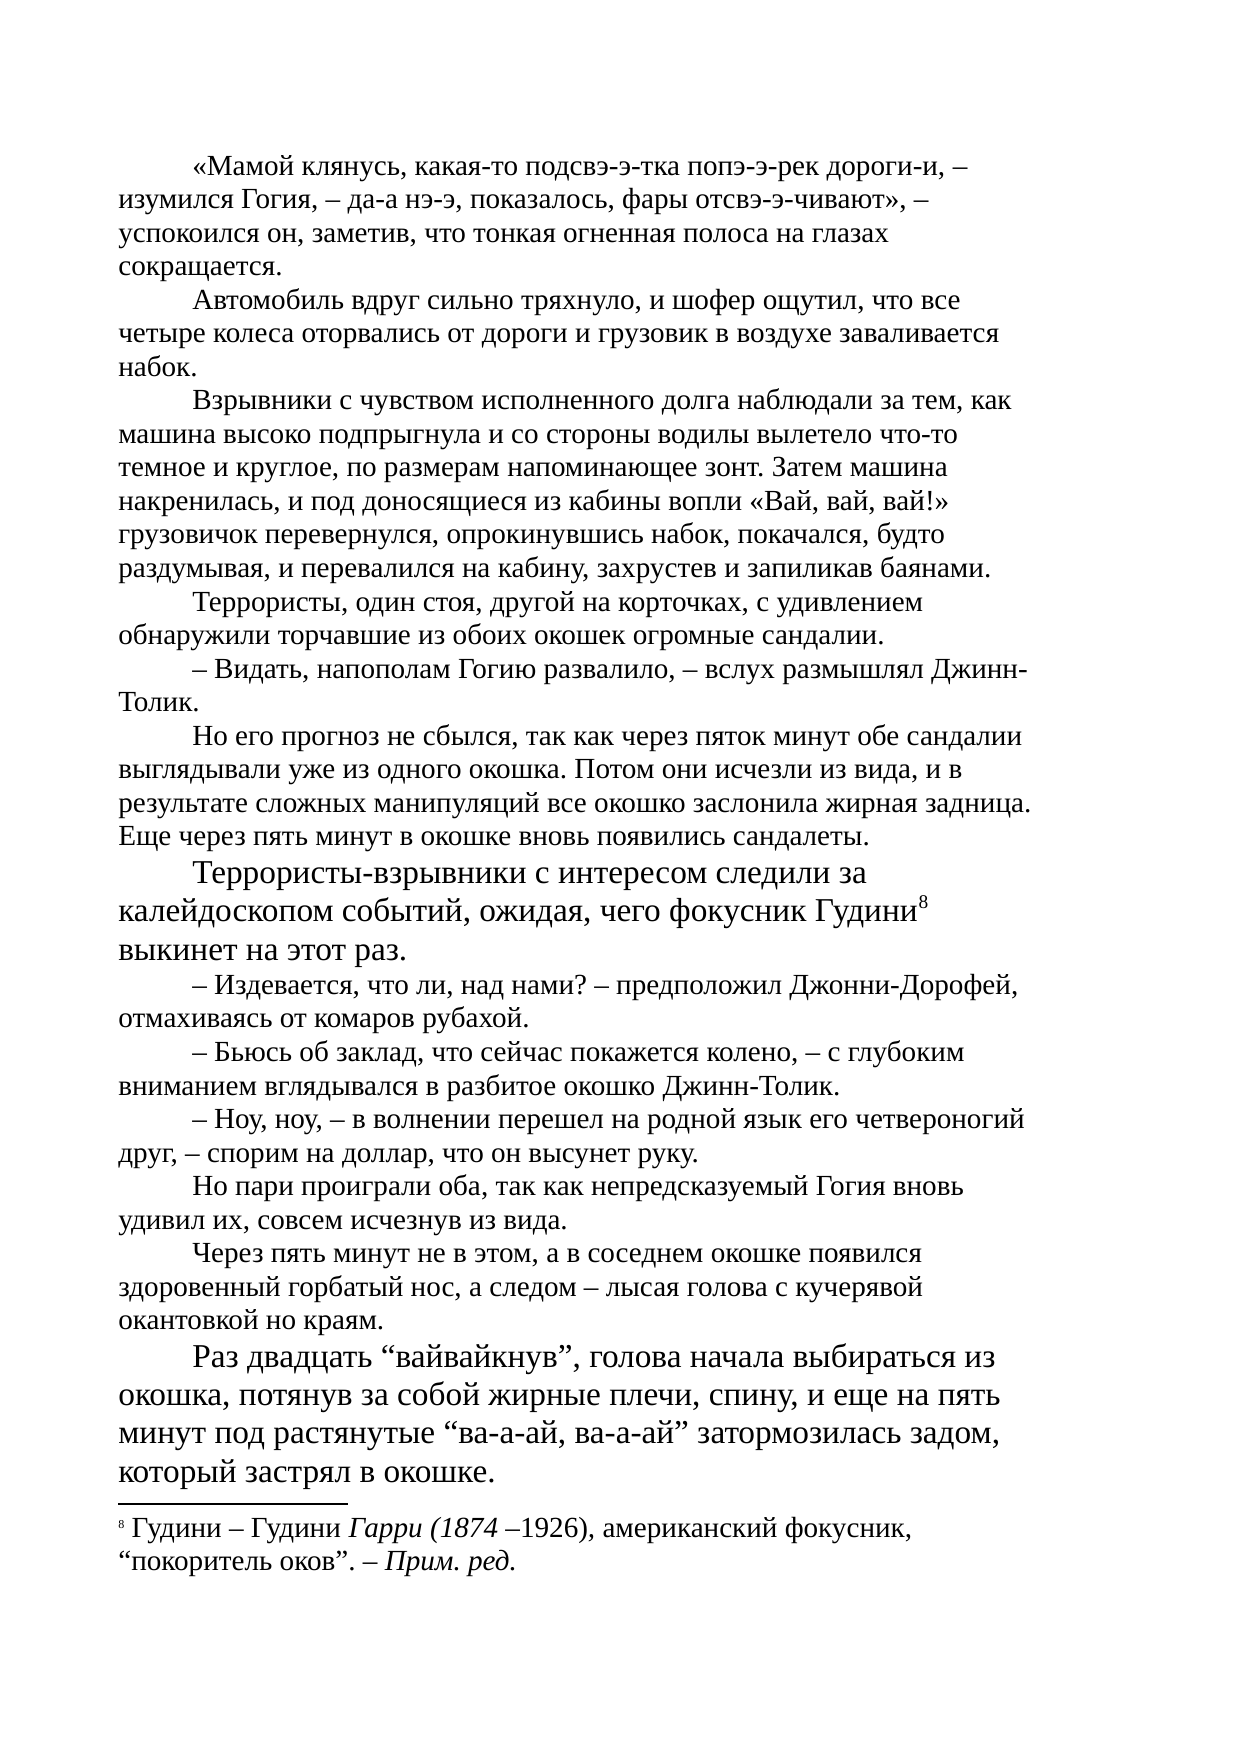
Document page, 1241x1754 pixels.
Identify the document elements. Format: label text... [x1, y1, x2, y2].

text Через пять минут не в этом, а в соседнем окошке появился здоровенный горбатый нос, а следом – лысая голова с кучерявой окантовкой но краям. [118, 1235, 1033, 1336]
text Но пари проиграли оба, так как непредсказуемый Гогия вновь удивил их, совсем исчезнув из вида. [118, 1168, 1033, 1235]
text – Издевается, что ли, над нами? – предположил Джонни-Дорофей, отмахиваясь от комаров рубахой. [118, 967, 1033, 1034]
text Раз двадцать “вайвайкнув”, голова начала выбираться из окошка, потянув за собой жирные плечи, спину, и еще на пять минут под растянутые “ва-а-ай, ва-а-ай” затормозилась задом, который застрял в окошке. [118, 1336, 1033, 1489]
text Террористы-взрывники с интересом следили за калейдоскопом событий, ожидая, чего фокусник Гудини выкинет на этот раз. [118, 852, 1033, 967]
text Автомобиль вдруг сильно тряхнуло, и шофер ощутил, что все четыре колеса оторвались от дороги и грузовик в воздухе заваливается набок. [118, 282, 1033, 382]
text Гудини – Гудини Гарри (1874 –1926), американский фокусник, “покоритель оков”. – Прим. ред. [118, 1510, 1033, 1577]
text Взрывники с чувством исполненного долга наблюдали за тем, как машина высоко подпрыгнула и со стороны водилы вылетело что-то темное и круглое, по размерам напоминающее зонт. Затем машина накренилась, и под доносящиеся из кабины вопли «Вай, вай, вай!» грузовичок перевернулся, опрокинувшись набок, покачался, будто раздумывая, и перевалился на кабину, захрустев и запиликав баянами. [118, 382, 1033, 584]
text – Бьюсь об заклад, что сейчас покажется колено, – с глубоким вниманием вглядывался в разбитое окошко Джинн-Толик. [118, 1034, 1033, 1101]
text Террористы, один стоя, другой на корточках, с удивлением обнаружили торчавшие из обоих окошек огромные сандалии. [118, 584, 1033, 651]
text – Видать, напополам Гогию развалило, – вслух размышлял Джинн-Толик. [118, 651, 1033, 718]
text «Мамой клянусь, какая-то подсвэ-э-тка попэ-э-рек дороги-и, – изумился Гогия, – да-а нэ-э, показалось, фары отсвэ-э-чивают», – успокоился он, заметив, что тонкая огненная полоса на глазах сокращается. [118, 148, 1033, 282]
text Но его прогноз не сбылся, так как через пяток минут обе сандалии выглядывали уже из одного окошка. Потом они исчезли из вида, и в результате сложных манипуляций все окошко заслонила жирная задница. Еще через пять минут в окошке вновь появились сандалеты. [118, 718, 1033, 852]
text – Ноу, ноу, – в волнении перешел на родной язык его четвероногий друг, – спорим на доллар, что он высунет руку. [118, 1101, 1033, 1168]
